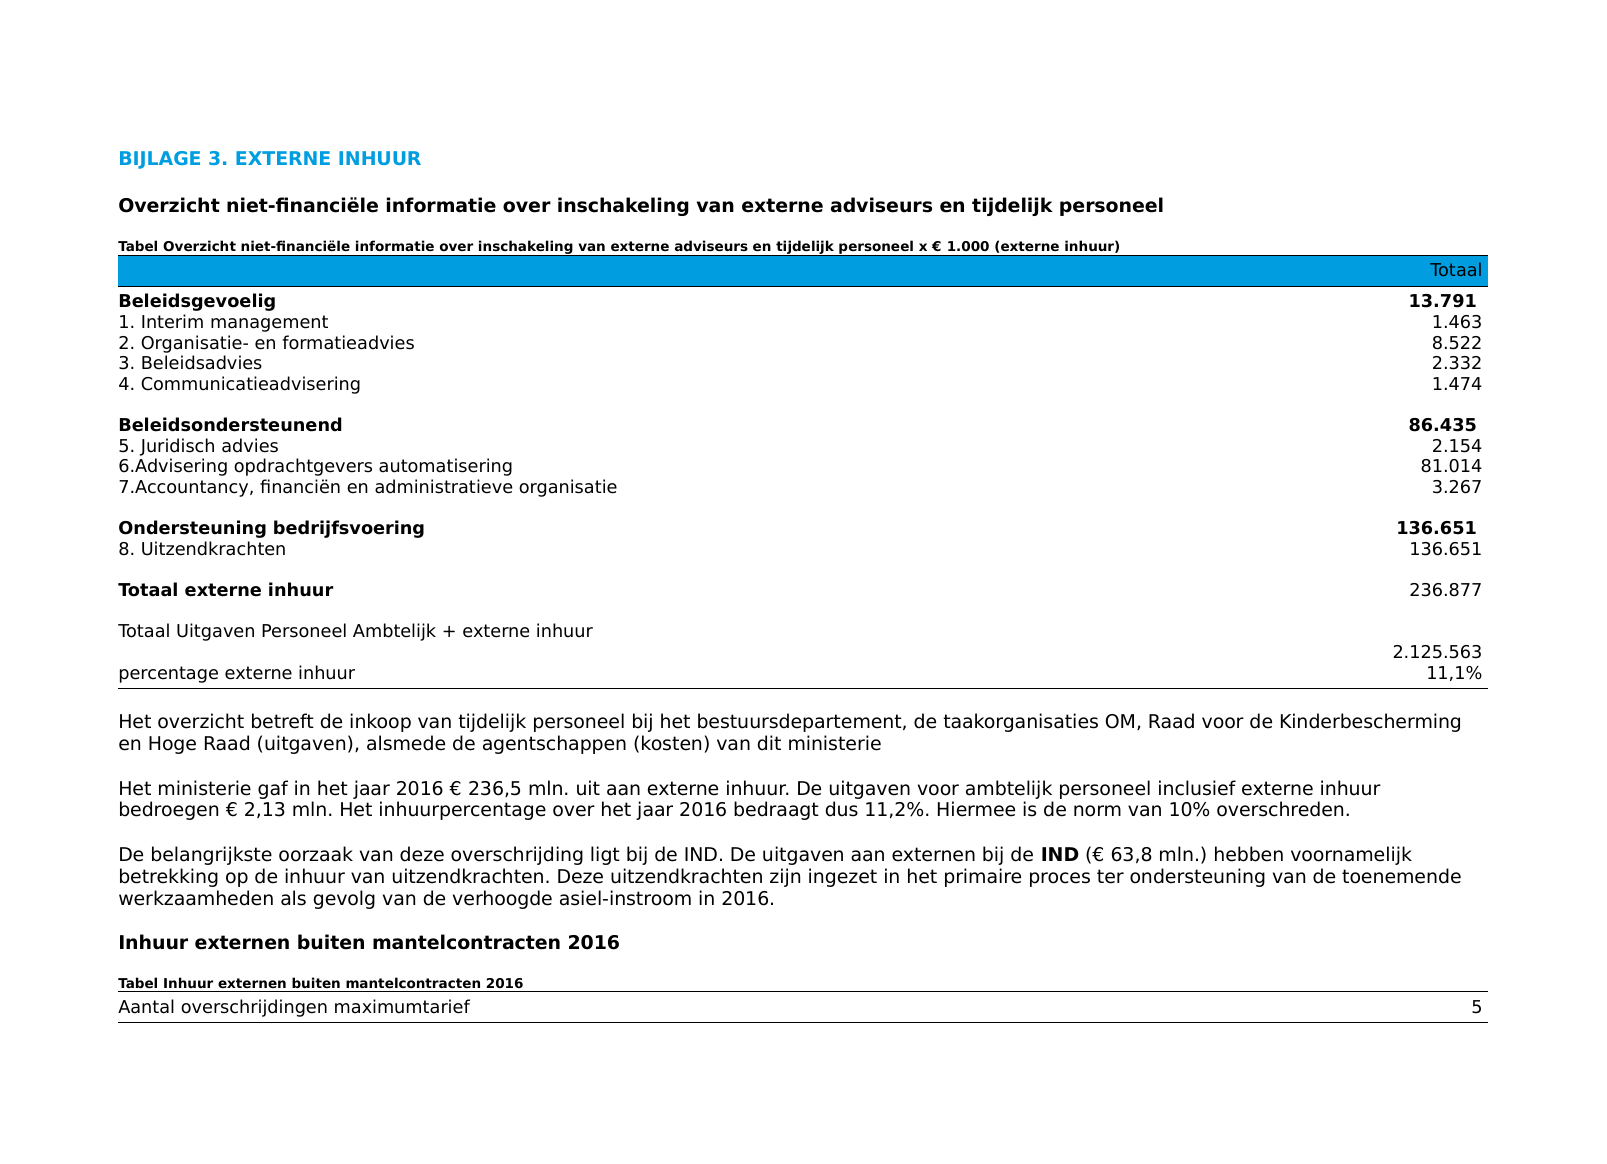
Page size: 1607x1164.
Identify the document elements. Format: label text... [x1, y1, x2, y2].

table_cell 3. Beleidsadvies [118, 353, 1269, 374]
table_cell [1269, 601, 1488, 621]
table_cell 236.877 [1269, 580, 1488, 601]
table_cell 5. Juridisch advies [118, 436, 1269, 456]
subtitle Inhuur externen buiten mantelcontracten 2016 [118, 932, 1488, 954]
table_cell 8.522 [1269, 333, 1488, 353]
table_cell 2.332 [1269, 353, 1488, 374]
table_cell 1. Interim management [118, 312, 1269, 333]
table_cell 81.014 [1269, 456, 1488, 477]
table_cell [118, 642, 1269, 663]
table_cell 1.474 [1269, 374, 1488, 394]
table_cell Aantal overschrijdingen maximumtarief [118, 992, 1269, 1022]
table_cell [1269, 498, 1488, 518]
table_cell 5 [1269, 992, 1488, 1022]
table_cell 11,1% [1269, 663, 1488, 688]
table_cell Totaal externe inhuur [118, 580, 1269, 601]
table_cell [118, 560, 1269, 580]
table_cell [1269, 560, 1488, 580]
table_cell percentage externe inhuur [118, 663, 1269, 688]
table_cell [118, 256, 1269, 286]
table_cell 136.651 [1269, 539, 1488, 559]
table_cell [1269, 621, 1488, 642]
text De belangrijkste oorzaak van deze overschrijding ligt bij de IND. De uitgaven aan externen bij de IND (€ 63,8 mln.) hebben voornamelijk betrekking op de inhuur van uitzendkrachten. Deze uitzendkrachten zijn ingezet in het primaire proces ter ondersteuning van de toenemende werkzaamheden als gevolg van de verhoogde asiel-instroom in 2016. [118, 843, 1488, 909]
table_cell Totaal Uitgaven Personeel Ambtelijk + externe inhuur [118, 621, 1269, 642]
table_cell Totaal [1269, 256, 1488, 286]
table_cell 1.463 [1269, 312, 1488, 333]
table_cell [1269, 395, 1488, 415]
table_cell 4. Communicatieadvisering [118, 374, 1269, 394]
table_cell 2. Organisatie- en formatieadvies [118, 333, 1269, 353]
table_cell 7.Accountancy, financiën en administratieve organisatie [118, 477, 1269, 498]
subtitle Overzicht niet-financiële informatie over inschakeling van externe adviseurs en tijdelijk personeel [118, 195, 1488, 217]
table_cell 6.Advisering opdrachtgevers automatisering [118, 456, 1269, 477]
table_cell Ondersteuning bedrijfsvoering [118, 518, 1269, 539]
text Het overzicht betreft de inkoop van tijdelijk personeel bij het bestuursdepartement, de taakorganisaties OM, Raad voor de Kinderbescherming en Hoge Raad (uitgaven), alsmede de agentschappen (kosten) van dit ministerie [118, 711, 1488, 755]
table_cell Beleidsgevoelig [118, 287, 1269, 312]
table_header Tabel Inhuur externen buiten mantelcontracten 2016 [118, 976, 1488, 991]
table_cell [118, 498, 1269, 518]
table_cell 8. Uitzendkrachten [118, 539, 1269, 559]
table_cell [118, 395, 1269, 415]
table_cell 86.435 [1269, 415, 1488, 436]
table_cell 136.651 [1269, 518, 1488, 539]
table_cell [118, 601, 1269, 621]
subtitle BIJLAGE 3. EXTERNE INHUUR [118, 148, 1488, 170]
text Het ministerie gaf in het jaar 2016 € 236,5 mln. uit aan externe inhuur. De uitgaven voor ambtelijk personeel inclusief externe inhuur bedroegen € 2,13 mln. Het inhuurpercentage over het jaar 2016 bedraagt dus 11,2%. Hiermee is de norm van 10% overschreden. [118, 777, 1488, 821]
table_cell 2.154 [1269, 436, 1488, 456]
table_cell 2.125.563 [1269, 642, 1488, 663]
table_header Tabel Overzicht niet-financiële informatie over inschakeling van externe adviseurs en tijdelijk personeel x € 1.000 (externe inhuur) [118, 239, 1488, 255]
table_cell Beleidsondersteunend [118, 415, 1269, 436]
table_cell 13.791 [1269, 287, 1488, 312]
table_cell 3.267 [1269, 477, 1488, 498]
